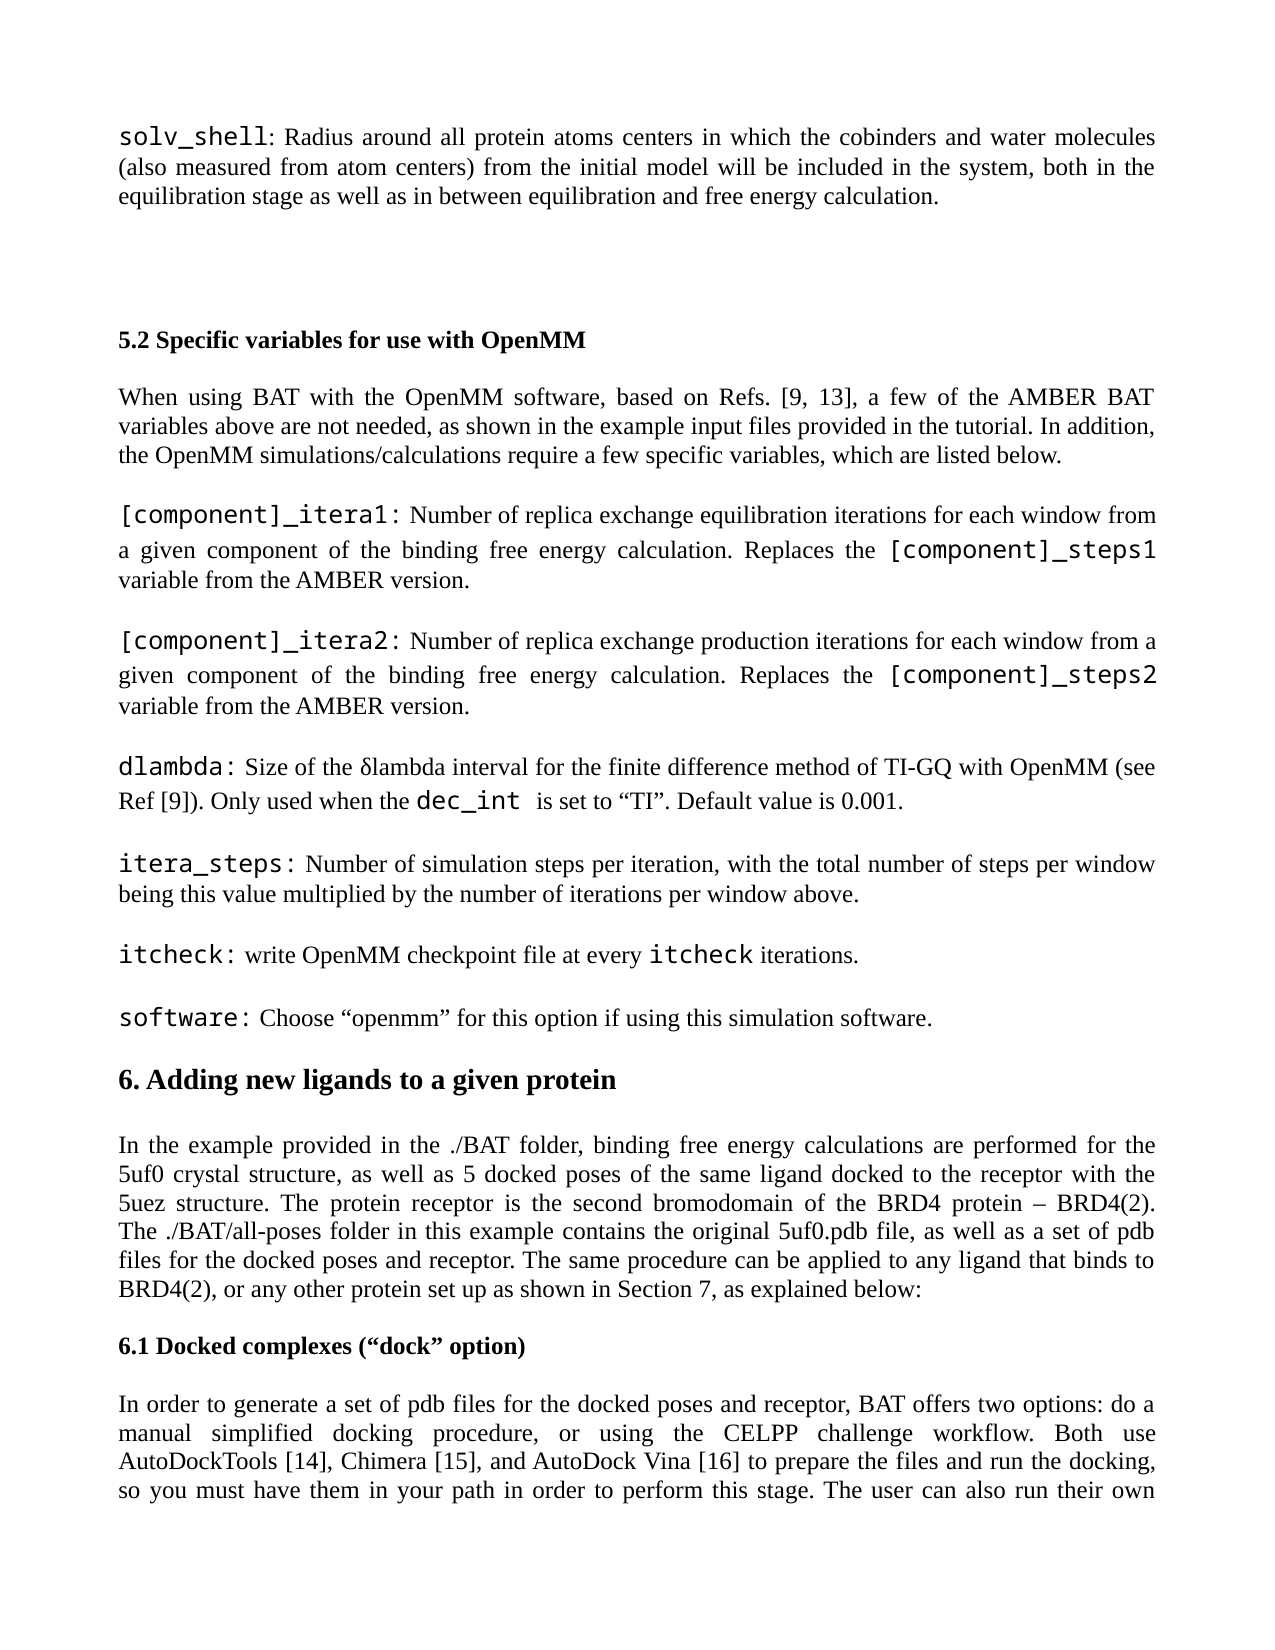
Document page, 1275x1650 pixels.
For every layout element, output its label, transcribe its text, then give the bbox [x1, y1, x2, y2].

text 6.1 Docked complexes (“dock” option) [118, 1331, 1157, 1360]
text solv_shell: Radius around all protein atoms centers in which the cobinders and water molecules (also measured from atom centers) from the initial model will be included in the system, both in the equilibration stage as well as in between equilibration and free energy calculation. [118, 118, 1157, 210]
text dlambda: Size of the δlambda interval for the finite difference method of TI-GQ with OpenMM (see Ref [9]). Only used when the dec_int is set to “TI”. Default value is 0.001. [118, 748, 1157, 817]
text When using BAT with the OpenMM software, based on Refs. [9, 13], a few of the AMBER BAT variables above are not needed, as shown in the example input files provided in the tutorial. In addition, the OpenMM simulations/calculations require a few specific variables, which are listed below. [118, 382, 1157, 468]
text [component]_itera2: Number of replica exchange production iterations for each window from a given component of the binding free energy calculation. Replaces the [component]_steps2 variable from the AMBER version. [118, 623, 1157, 720]
text [component]_itera1: Number of replica exchange equilibration iterations for each window from a given component of the binding free energy calculation. Replaces the [component]_steps1 variable from the AMBER version. [118, 497, 1157, 594]
text In order to generate a set of pdb files for the docked poses and receptor, BAT offers two options: do a manual simplified docking procedure, or using the CELPP challenge workflow. Both use AutoDockTools [14], Chimera [15], and AutoDock Vina [16] to prepare the files and run the docking, so you must have them in your path in order to perform this stage. The user can also run their own [118, 1389, 1157, 1504]
text 5.2 Specific variables for use with OpenMM [118, 325, 1157, 353]
text itcheck: write OpenMM checkpoint file at every itcheck iterations. [118, 937, 1157, 971]
text itera_steps: Number of simulation steps per iteration, with the total number of steps per window being this value multiplied by the number of iterations per window above. [118, 845, 1157, 908]
text 6. Adding new ligands to a given protein [118, 1062, 1157, 1096]
text software: Choose “openmm” for this option if using this simulation software. [118, 1000, 1157, 1034]
text In the example provided in the ./BAT folder, binding free energy calculations are performed for the 5uf0 crystal structure, as well as 5 docked poses of the same ligand docked to the receptor with the 5uez structure. The protein receptor is the second bromodomain of the BRD4 protein – BRD4(2). The ./BAT/all-poses folder in this example contains the original 5uf0.pdb file, as well as a set of pdb files for the docked poses and receptor. The same procedure can be applied to any ligand that binds to BRD4(2), or any other protein set up as shown in Section 7, as explained below: [118, 1130, 1157, 1303]
